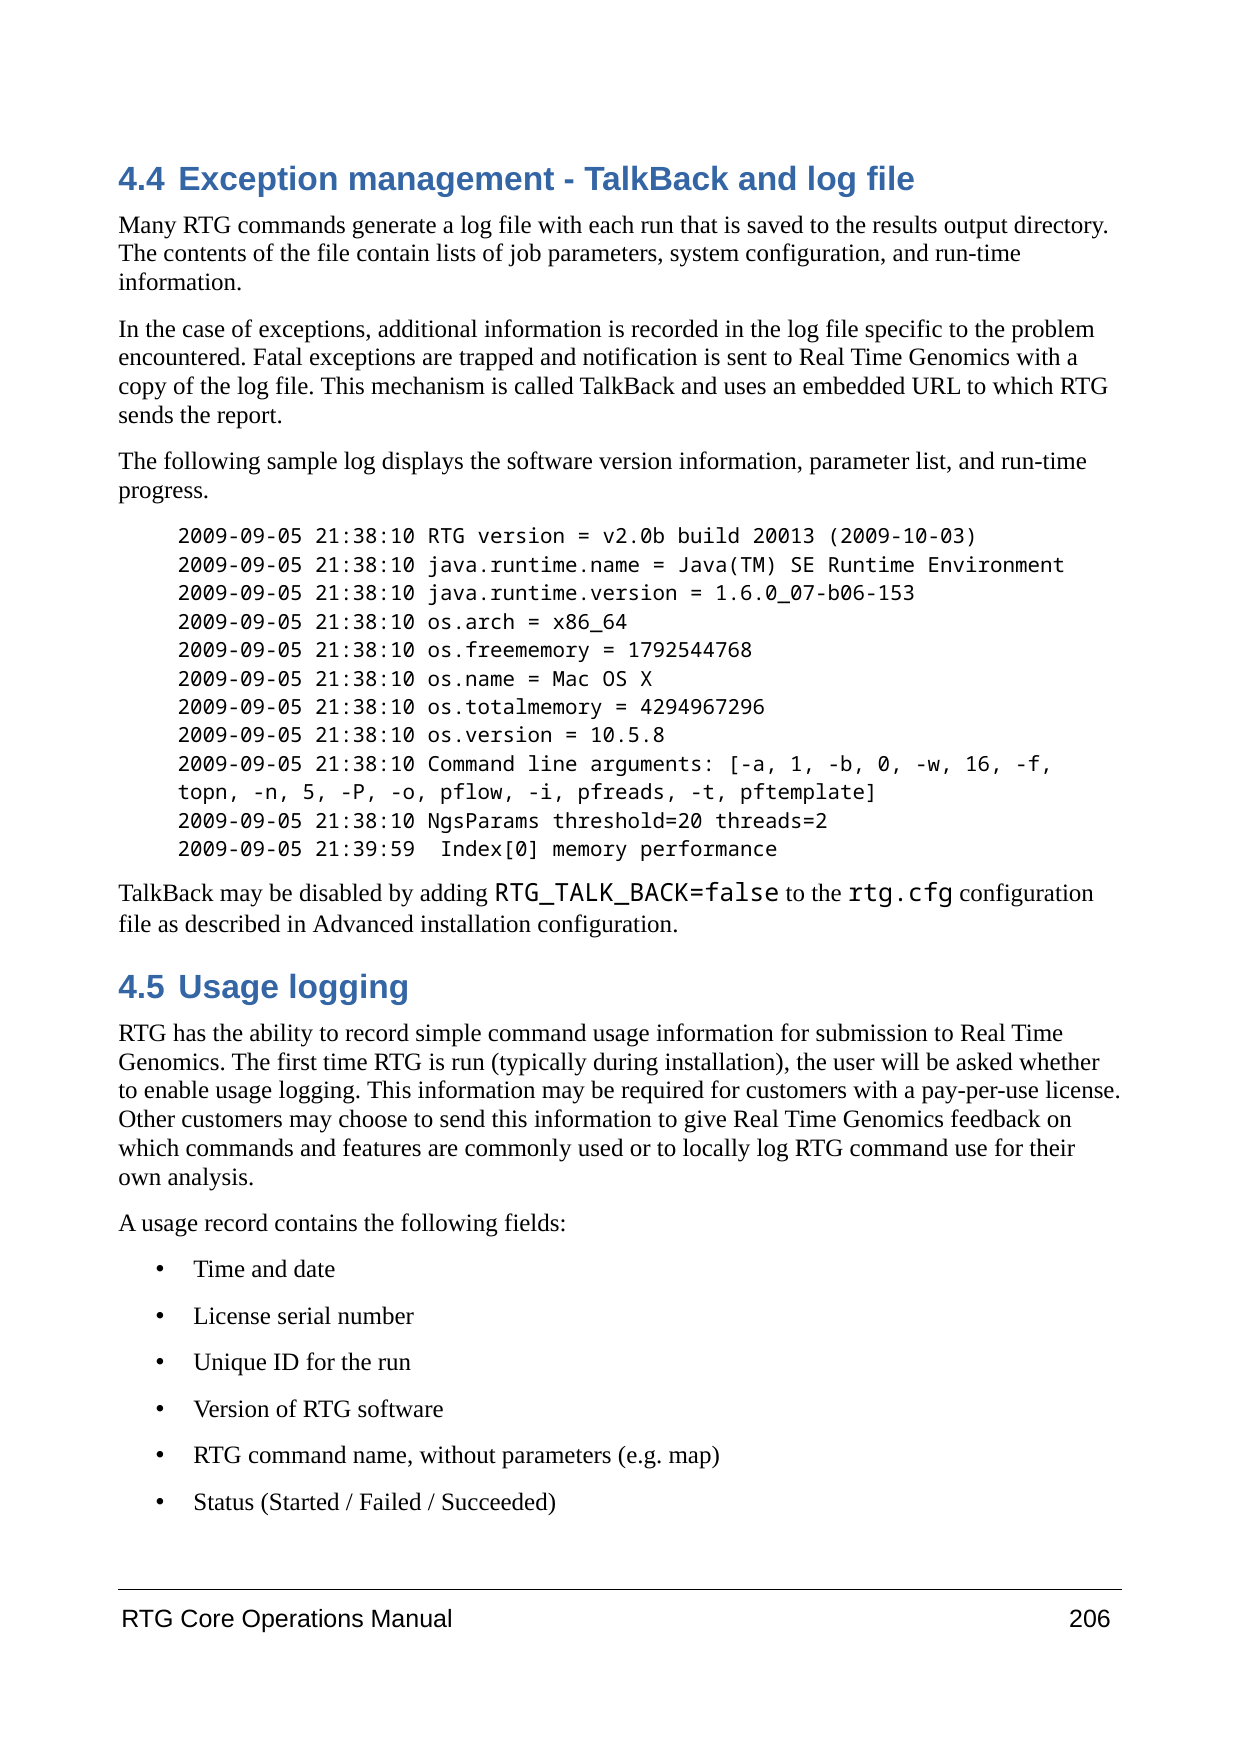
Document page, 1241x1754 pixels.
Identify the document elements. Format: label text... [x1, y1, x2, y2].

text 2009-09-05 21:38:10 os.name = Mac OS X [177, 664, 1122, 692]
text A usage record contains the following fields: [118, 1208, 1122, 1237]
text The following sample log displays the software version information, parameter list, and run-time progress. [118, 446, 1122, 504]
text 2009-09-05 21:38:10 RTG version = v2.0b build 20013 (2009-10-03) [177, 522, 1122, 550]
list Time and date [156, 1254, 1122, 1283]
text 2009-09-05 21:38:10 os.arch = x86_64 [177, 607, 1122, 635]
text 2009-09-05 21:38:10 java.runtime.version = 1.6.0_07-b06-153 [177, 578, 1122, 607]
list Status (Started / Failed / Succeeded) [156, 1487, 1122, 1516]
text 2009-09-05 21:38:10 java.runtime.name = Java(TM) SE Runtime Environment [177, 550, 1122, 578]
text 2009-09-05 21:38:10 os.version = 10.5.8 [177, 721, 1122, 749]
list RTG command name, without parameters (e.g. map) [156, 1440, 1122, 1469]
text 2009-09-05 21:39:59 Index[0] memory performance [177, 834, 1122, 863]
text 2009-09-05 21:38:10 NgsParams threshold=20 threads=2 [177, 806, 1122, 834]
list Unique ID for the run [156, 1347, 1122, 1376]
text 2009-09-05 21:38:10 os.totalmemory = 4294967296 [177, 692, 1122, 721]
text TalkBack may be disabled by adding RTG_TALK_BACK=false to the rtg.cfg configuration file as described in Advanced installation configuration. [118, 874, 1122, 937]
text In the case of exceptions, additional information is recorded in the log file specific to the problem encountered. Fatal exceptions are trapped and notification is sent to Real Time Genomics with a copy of the log file. This mechanism is called TalkBack and uses an embedded URL to which RTG sends the report. [118, 314, 1122, 429]
text 2009-09-05 21:38:10 os.freememory = 1792544768 [177, 635, 1122, 664]
text 2009-09-05 21:38:10 Command line arguments: [-a, 1, -b, 0, -w, 16, -f, topn, -n, 5, -P, -o, pflow, -i, pfreads, -t, pftemplate] [177, 749, 1122, 806]
text RTG has the ability to record simple command usage information for submission to Real Time Genomics. The first time RTG is run (typically during installation), the user will be asked whether to enable usage logging. This information may be required for customers with a pay-per-use license. Other customers may choose to send this information to give Real Time Genomics feedback on which commands and features are commonly used or to locally log RTG command use for their own analysis. [118, 1018, 1122, 1190]
subtitle Exception management - TalkBack and log file [118, 159, 1122, 197]
subtitle Usage logging [118, 967, 1122, 1006]
text Many RTG commands generate a log file with each run that is saved to the results output directory. The contents of the file contain lists of job parameters, system configuration, and run-time information. [118, 210, 1122, 296]
list License serial number [156, 1301, 1122, 1330]
list Version of RTG software [156, 1394, 1122, 1423]
